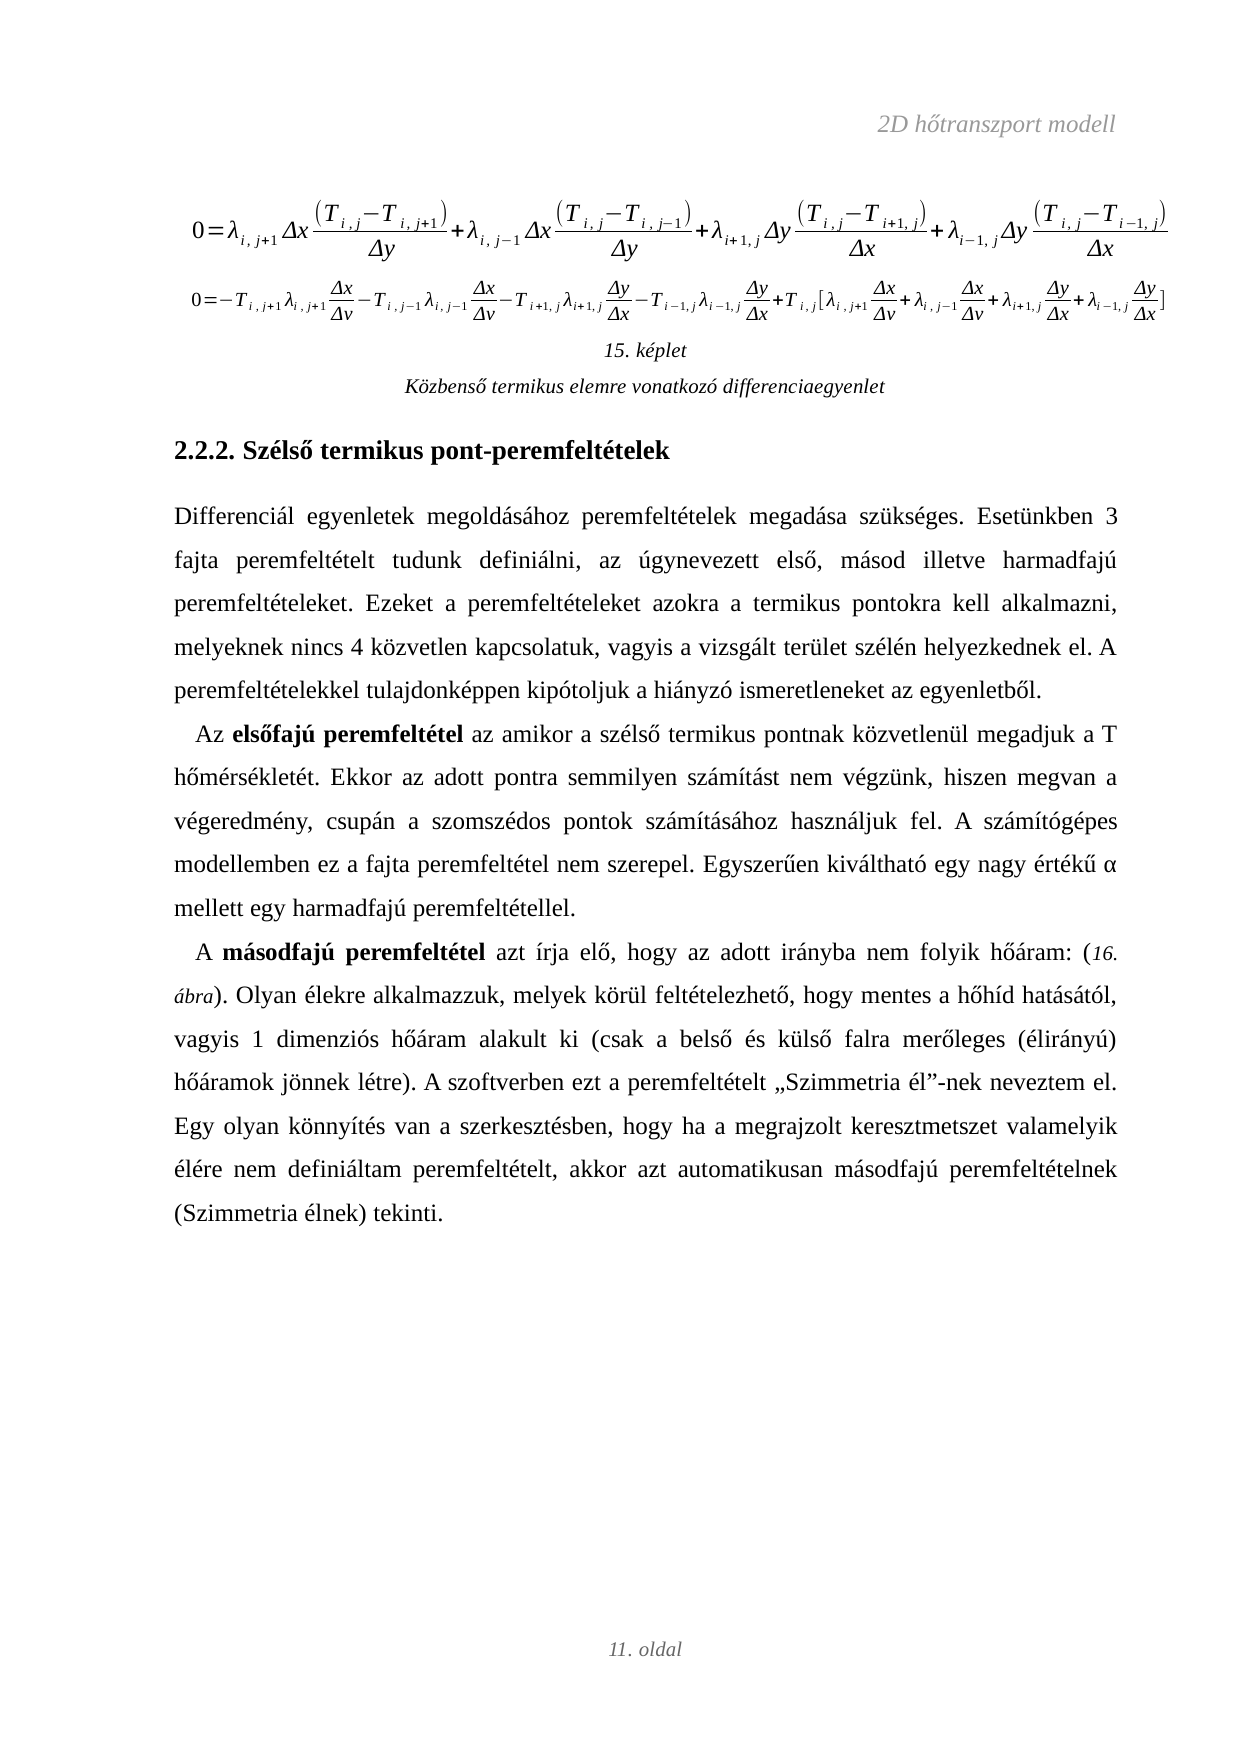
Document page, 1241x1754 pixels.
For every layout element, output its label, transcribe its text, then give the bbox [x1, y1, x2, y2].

text 15. képlet [174, 338, 1118, 362]
text Differenciál egyenletek megoldásához peremfeltételek megadása szükséges. Esetünkben 3 fajta peremfeltételt tudunk definiálni, az úgynevezett első, másod illetve harmadfajú peremfeltételeket. Ezeket a peremfeltételeket azokra a termikus pontokra kell alkalmazni, melyeknek nincs 4 közvetlen kapcsolatuk, vagyis a vizsgált terület szélén helyezkednek el. A peremfeltételekkel tulajdonképpen kipótoljuk a hiányzó ismeretleneket az egyenletből. [174, 501, 1118, 704]
subtitle Szélső termikus pont-peremfeltételek [174, 434, 1118, 466]
text A másodfajú peremfeltétel azt írja elő, hogy az adott irányba nem folyik hőáram: (16. ábra). Olyan élekre alkalmazzuk, melyek körül feltételezhető, hogy mentes a hőhíd hatásától, vagyis 1 dimenziós hőáram alakult ki (csak a belső és külső falra merőleges (élirányú) hőáramok jönnek létre). A szoftverben ezt a peremfeltételt „Szimmetria él”-nek neveztem el. Egy olyan könnyítés van a szerkesztésben, hogy ha a megrajzolt keresztmetszet valamelyik élére nem definiáltam peremfeltételt, akkor azt automatikusan másodfajú peremfeltételnek (Szimmetria élnek) tekinti. [174, 936, 1118, 1227]
text Közbenső termikus elemre vonatkozó differenciaegyenlet [174, 374, 1118, 398]
text Az elsőfajú peremfeltétel az amikor a szélső termikus pontnak közvetlenül megadjuk a T hőmérsékletét. Ekkor az adott pontra semmilyen számítást nem végzünk, hiszen megvan a végeredmény, csupán a szomszédos pontok számításához használjuk fel. A számítógépes modellemben ez a fajta peremfeltétel nem szerepel. Egyszerűen kiváltható egy nagy értékű α mellett egy harmadfajú peremfeltétellel. [174, 719, 1118, 922]
